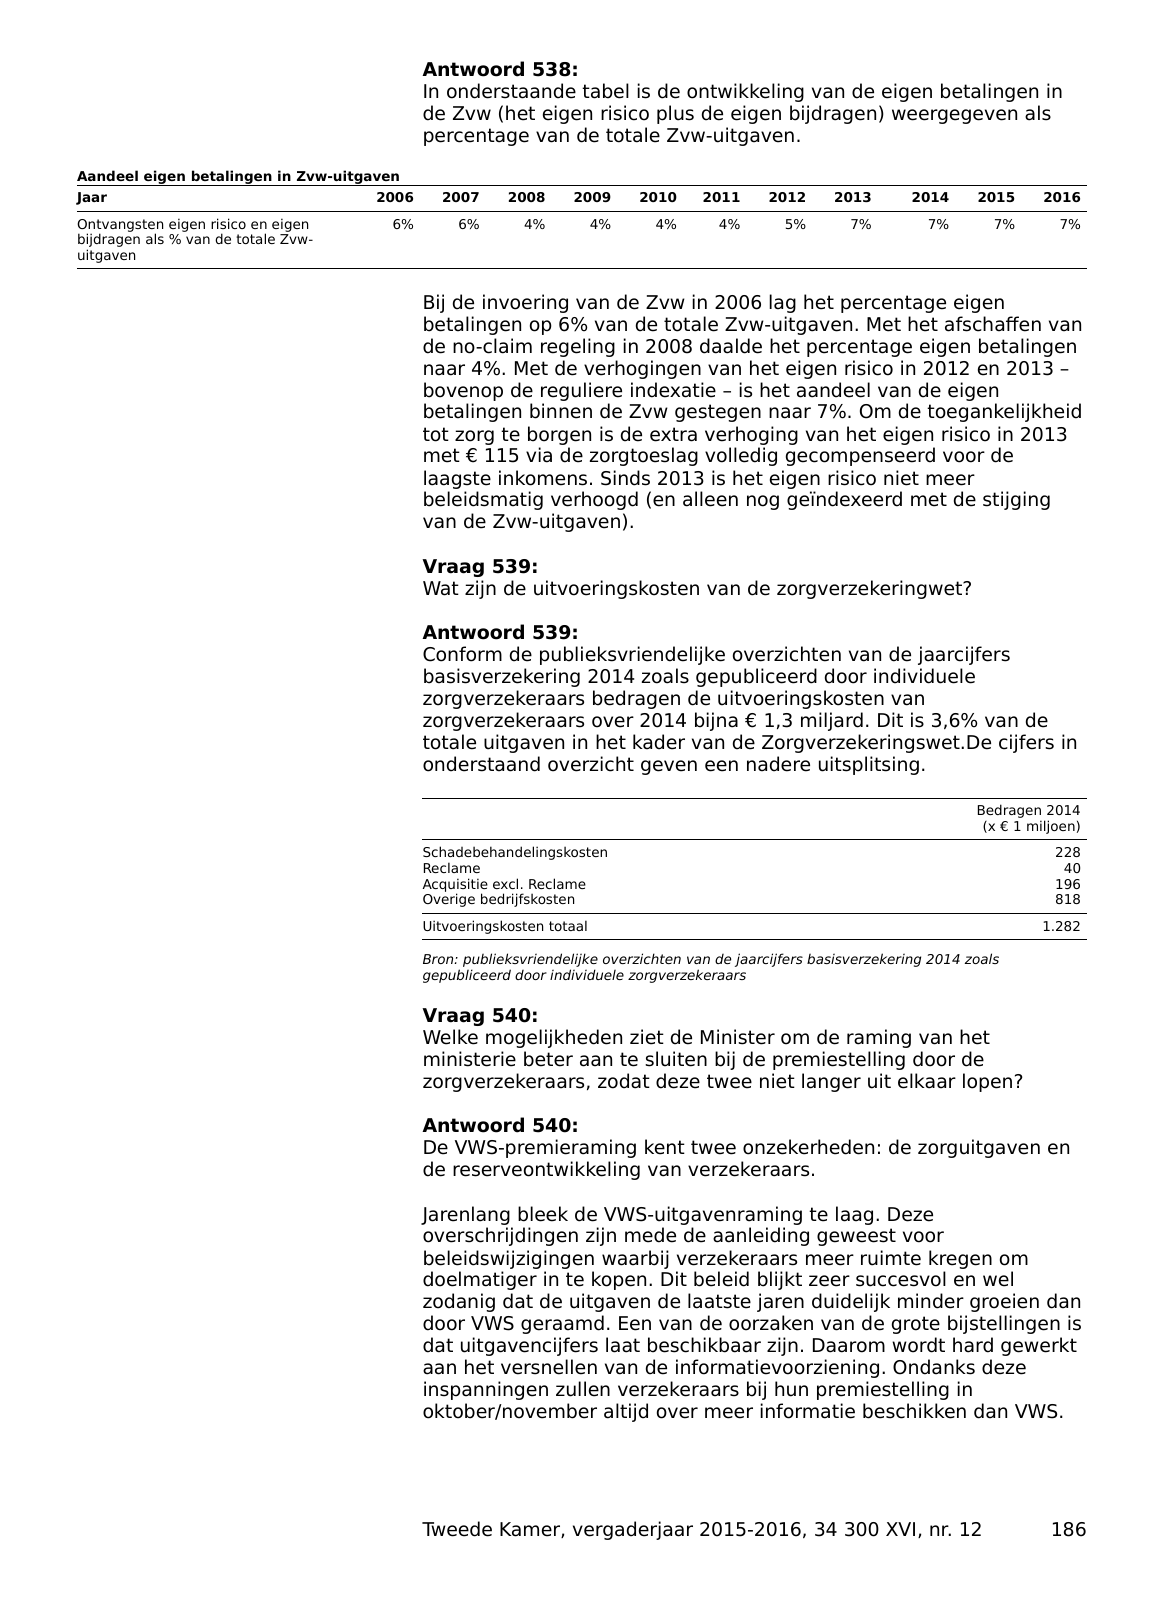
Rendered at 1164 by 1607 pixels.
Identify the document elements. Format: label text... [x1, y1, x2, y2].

text Welke mogelijkheden ziet de Minister om de raming van het ministerie beter aan te sluiten bij de premiestelling door de zorgverzekeraars, zodat deze twee niet langer uit elkaar lopen? [422, 1027, 1087, 1093]
table_header [422, 799, 848, 839]
table_cell Uitvoeringskosten totaal [422, 914, 848, 939]
text Jarenlang bleek de VWS-uitgavenraming te laag. Deze overschrijdingen zijn mede de aanleiding geweest voor beleidswijzigingen waarbij verzekeraars meer ruimte kregen om doelmatiger in te kopen. Dit beleid blijkt zeer succesvol en wel zodanig dat de uitgaven de laatste jaren duidelijk minder groeien dan door VWS geraamd. Een van de oorzaken van de grote bijstellingen is dat uitgavencijfers laat beschikbaar zijn. Daarom wordt hard gewerkt aan het versnellen van de informatievoorziening. Ondanks deze inspanningen zullen verzekeraars bij hun premiestelling in oktober/november altijd over meer informatie beschikken dan VWS. [422, 1203, 1087, 1423]
table_cell 7% [955, 212, 1021, 268]
table_cell Reclame [422, 861, 848, 876]
text Vraag 539: [422, 556, 1087, 577]
table_header Bedragen 2014 (x € 1 miljoen) [849, 799, 1087, 839]
text Antwoord 539: [422, 622, 1087, 644]
table_cell Schadebehandelingskosten [422, 840, 848, 861]
text Conform de publieksvriendelijke overzichten van de jaarcijfers basisverzekering 2014 zoals gepubliceerd door individuele zorgverzekeraars bedragen de uitvoeringskosten van zorgverzekeraars over 2014 bijna € 1,3 miljard. Dit is 3,6% van de totale uitgaven in het kader van de Zorgverzekeringswet.De cijfers in onderstaand overzicht geven een nadere uitsplitsing. [422, 644, 1087, 776]
table_cell 1.282 [849, 914, 1087, 939]
table_cell 2006 [356, 186, 419, 211]
table_cell Ontvangsten eigen risico en eigen bijdragen als % van de totale Zvw-uitgaven [77, 212, 356, 268]
table_cell 4% [551, 212, 617, 268]
table_cell 2016 [1021, 186, 1087, 211]
table_cell 818 [849, 892, 1087, 913]
table_cell Overige bedrijfskosten [422, 892, 848, 913]
table_cell Jaar [77, 186, 356, 211]
table_cell 40 [849, 861, 1087, 876]
table_cell 2009 [551, 186, 617, 211]
table_cell Bron: publieksvriendelijke overzichten van de jaarcijfers basisverzekering 2014 zoals gepubliceerd door individuele zorgverzekeraars [422, 940, 1087, 983]
text Antwoord 540: [422, 1115, 1087, 1137]
table_cell 196 [849, 876, 1087, 892]
table_cell 2013 [812, 186, 877, 211]
table_cell 2012 [746, 186, 812, 211]
table_cell 2014 [878, 186, 955, 211]
table_cell 4% [683, 212, 746, 268]
table_cell 2007 [420, 186, 485, 211]
table_cell 5% [746, 212, 812, 268]
table_cell 2015 [955, 186, 1021, 211]
table_cell 2011 [683, 186, 746, 211]
text Wat zijn de uitvoeringskosten van de zorgverzekeringwet? [422, 577, 1087, 599]
table_cell 2008 [485, 186, 551, 211]
table_cell 7% [878, 212, 955, 268]
text Antwoord 538: [422, 59, 1087, 81]
table_cell 6% [420, 212, 485, 268]
text Vraag 540: [422, 1005, 1087, 1027]
table_cell 2010 [617, 186, 683, 211]
text Bij de invoering van de Zvw in 2006 lag het percentage eigen betalingen op 6% van de totale Zvw-uitgaven. Met het afschaffen van de no-claim regeling in 2008 daalde het percentage eigen betalingen naar 4%. Met de verhogingen van het eigen risico in 2012 en 2013 – bovenop de reguliere indexatie – is het aandeel van de eigen betalingen binnen de Zvw gestegen naar 7%. Om de toegankelijkheid tot zorg te borgen is de extra verhoging van het eigen risico in 2013 met € 115 via de zorgtoeslag volledig gecompenseerd voor de laagste inkomens. Sinds 2013 is het eigen risico niet meer beleidsmatig verhoogd (en alleen nog geïndexeerd met de stijging van de Zvw-uitgaven). [422, 292, 1087, 533]
table_header Aandeel eigen betalingen in Zvw-uitgaven [77, 169, 1087, 184]
table_cell 6% [356, 212, 419, 268]
table_cell 228 [849, 840, 1087, 861]
table_cell 4% [485, 212, 551, 268]
text In onderstaande tabel is de ontwikkeling van de eigen betalingen in de Zvw (het eigen risico plus de eigen bijdragen) weergegeven als percentage van de totale Zvw-uitgaven. [422, 81, 1087, 147]
text De VWS-premieraming kent twee onzekerheden: de zorguitgaven en de reserveontwikkeling van verzekeraars. [422, 1137, 1087, 1181]
table_cell 7% [1021, 212, 1087, 268]
table_cell 7% [812, 212, 877, 268]
table_cell 4% [617, 212, 683, 268]
table_cell Acquisitie excl. Reclame [422, 876, 848, 892]
